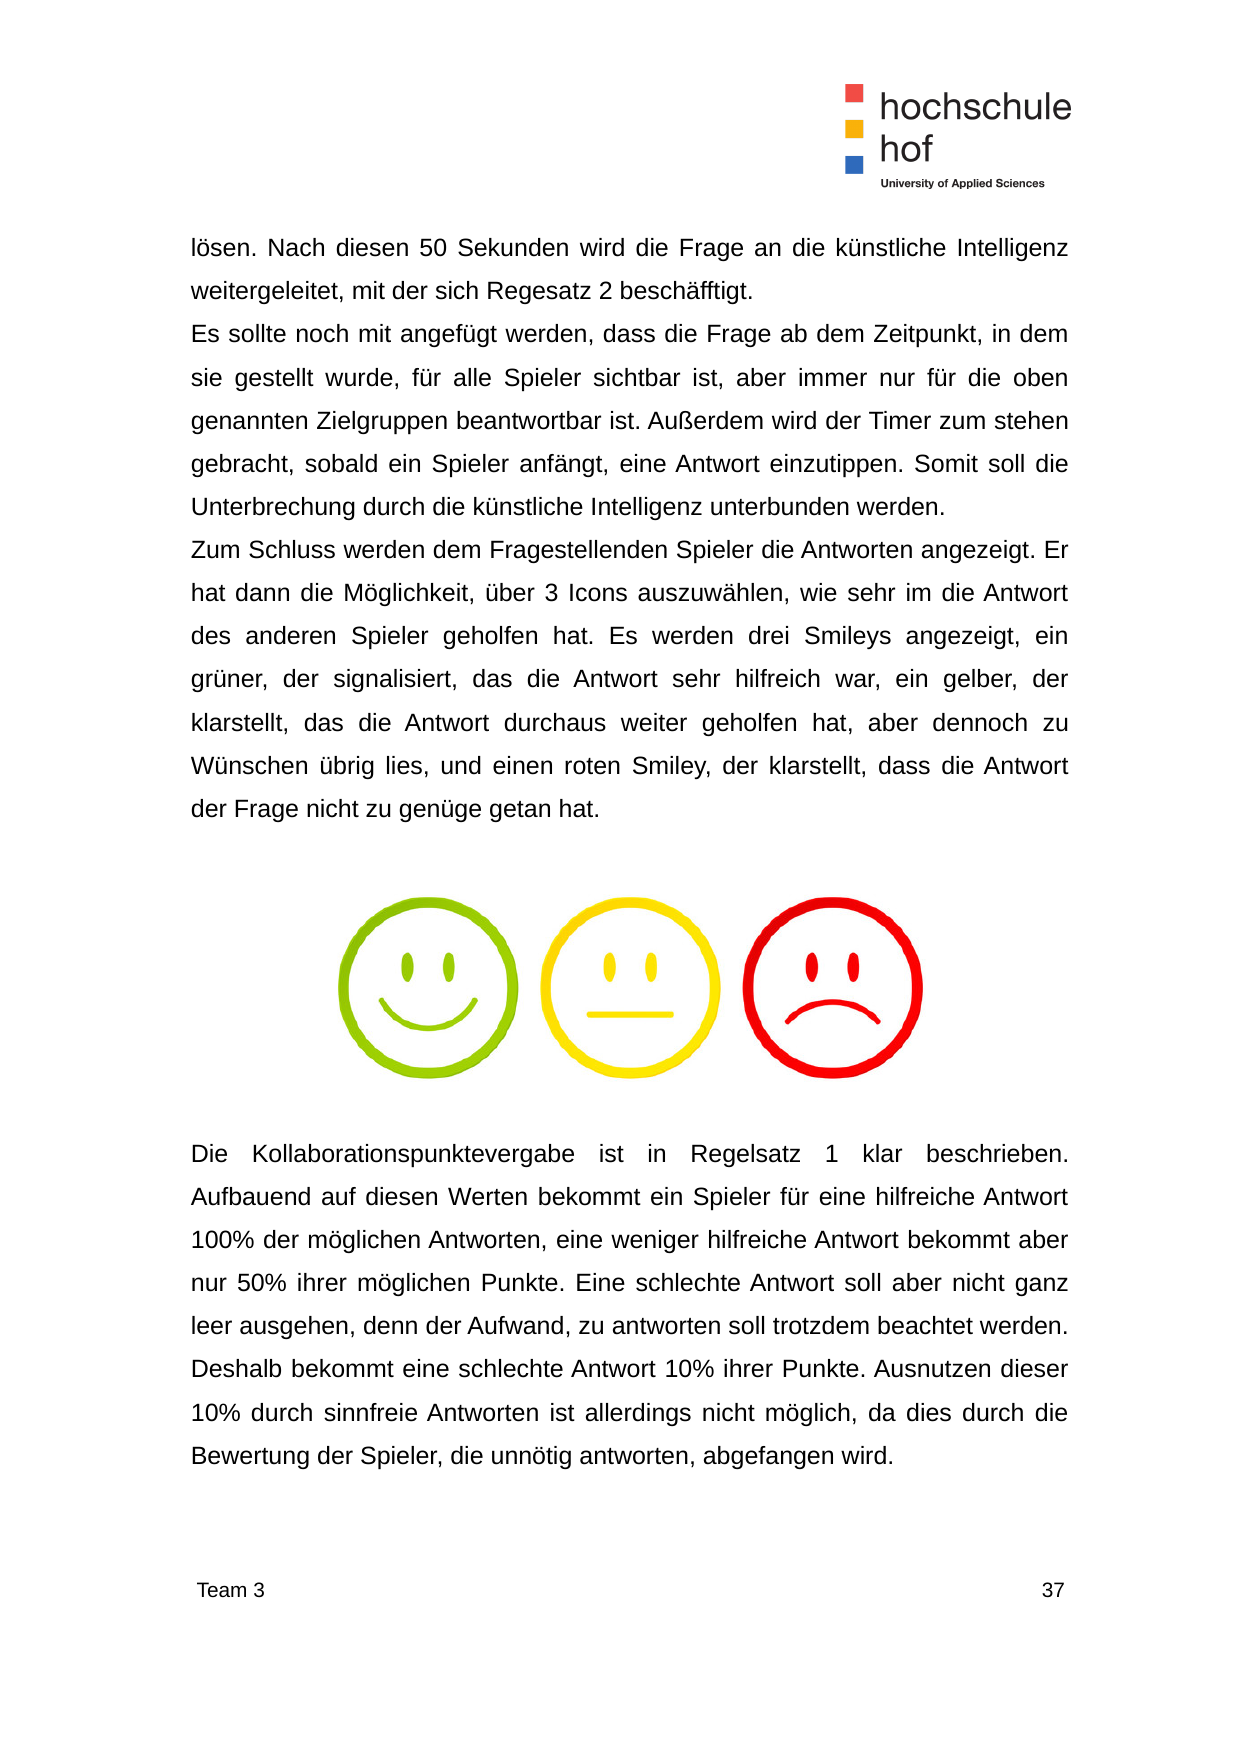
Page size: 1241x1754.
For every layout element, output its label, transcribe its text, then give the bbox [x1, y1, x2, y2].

text Es sollte noch mit angefügt werden, dass die Frage ab dem Zeitpunkt, in dem sie gestellt wurde, für alle Spieler sichtbar ist, aber immer nur für die oben genannten Zielgruppen beantwortbar ist. Außerdem wird der Timer zum stehen gebracht, sobald ein Spieler anfängt, eine Antwort einzutippen. Somit soll die Unterbrechung durch die künstliche Intelligenz unterbunden werden. [191, 319, 1070, 521]
picture [845, 84, 1071, 189]
text Zum Schluss werden dem Fragestellenden Spieler die Antworten angezeigt. Er hat dann die Möglichkeit, über 3 Icons auszuwählen, wie sehr im die Antwort des anderen Spieler geholfen hat. Es werden drei Smileys angezeigt, ein grüner, der signalisiert, das die Antwort sehr hilfreich war, ein gelber, der klarstellt, das die Antwort durchaus weiter geholfen hat, aber dennoch zu Wünschen übrig lies, und einen roten Smiley, der klarstellt, dass die Antwort der Frage nicht zu genüge getan hat. [191, 535, 1070, 822]
picture [322, 880, 938, 1096]
text Die Kollaborationspunktevergabe ist in Regelsatz 1 klar beschrieben. Aufbauend auf diesen Werten bekommt ein Spieler für eine hilfreiche Antwort 100% der möglichen Antworten, eine weniger hilfreiche Antwort bekommt aber nur 50% ihrer möglichen Punkte. Eine schlechte Antwort soll aber nicht ganz leer ausgehen, denn der Aufwand, zu antworten soll trotzdem beachtet werden. Deshalb bekommt eine schlechte Antwort 10% ihrer Punkte. Ausnutzen dieser 10% durch sinnfreie Antworten ist allerdings nicht möglich, da dies durch die Bewertung der Spieler, die unnötig antworten, abgefangen wird. [191, 1139, 1070, 1469]
text lösen. Nach diesen 50 Sekunden wird die Frage an die künstliche Intelligenz weitergeleitet, mit der sich Regesatz 2 beschäfftigt. [191, 233, 1070, 305]
